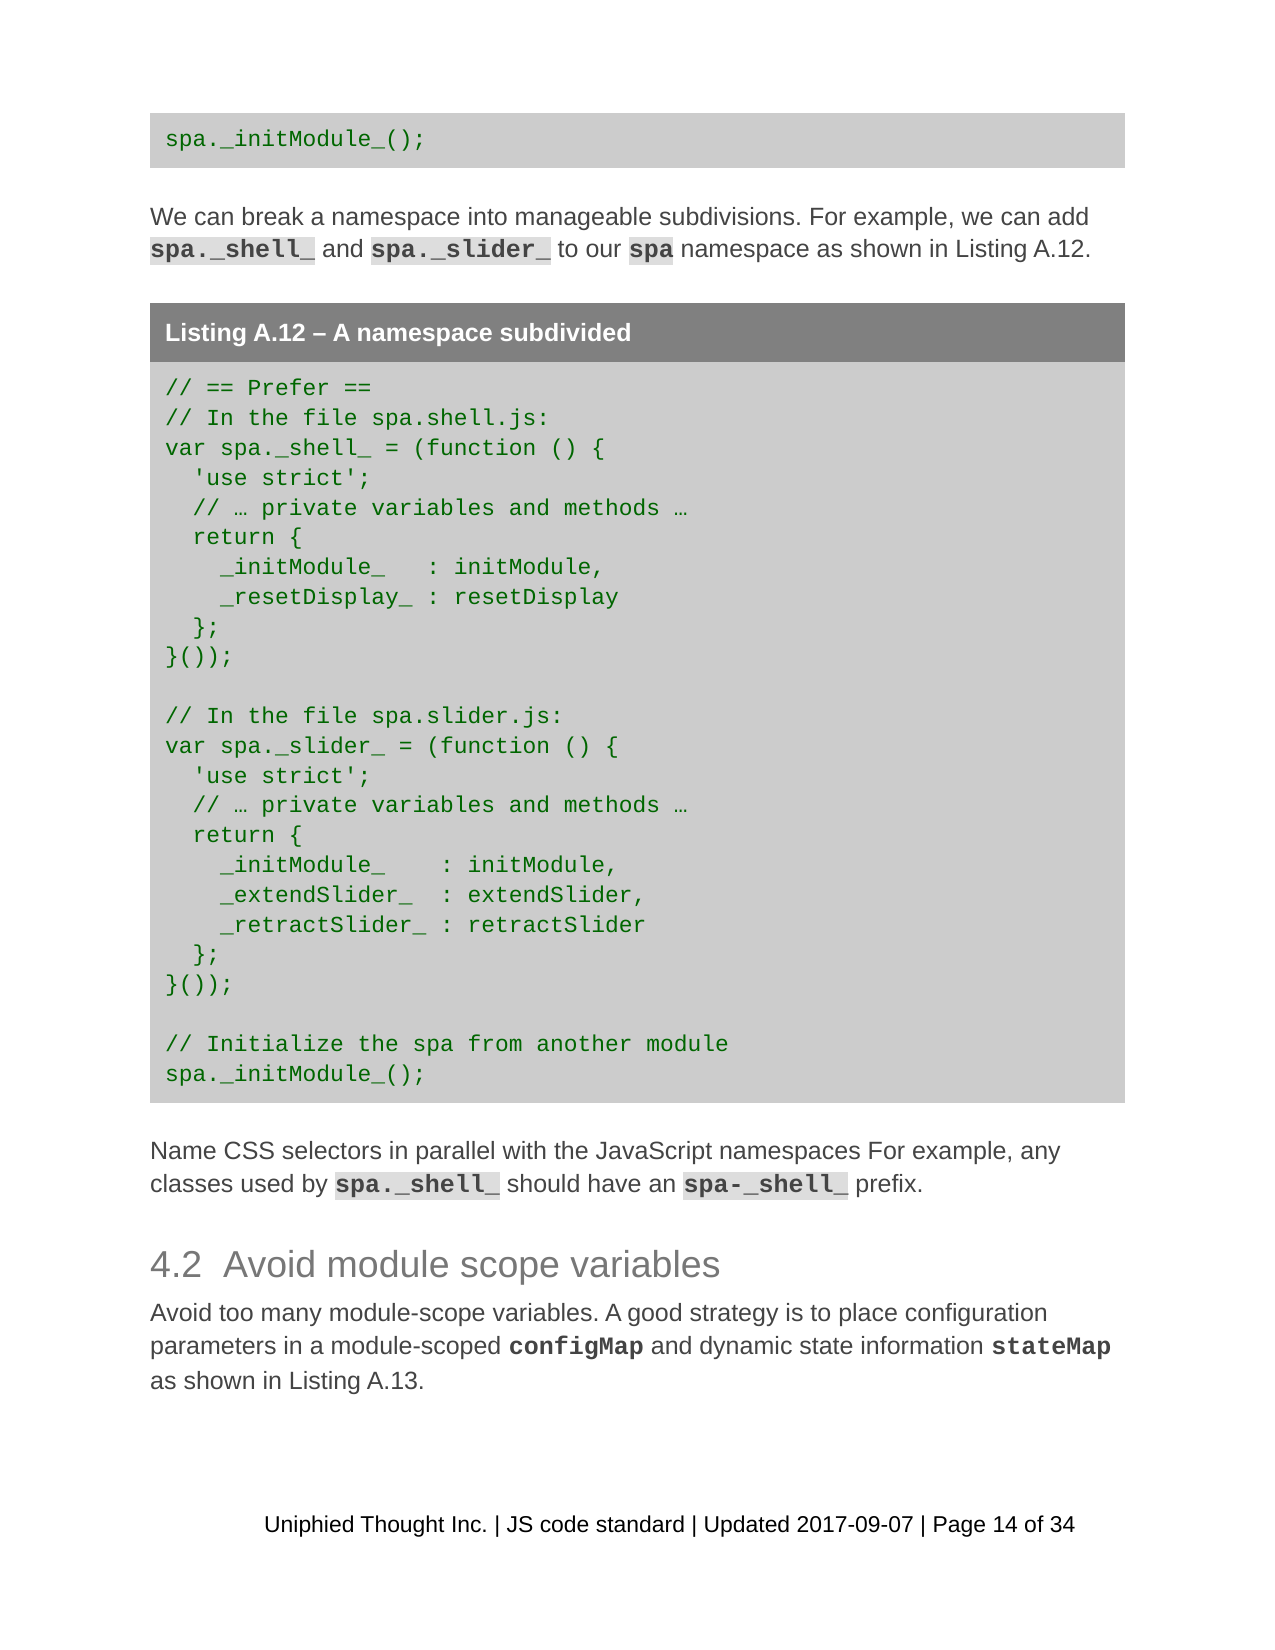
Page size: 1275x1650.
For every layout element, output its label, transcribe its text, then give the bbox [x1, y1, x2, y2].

text Avoid too many module-scope variables. A good strategy is to place configuration parameters in a module-scoped configMap and dynamic state information stateMap as shown in Listing A.13. [150, 1298, 1125, 1394]
table_cell // == Prefer == // In the file spa.shell.js: var spa._shell_ = (function () { 'use strict'; // … private variables and methods … return { _initModule_ : initModule, _resetDisplay_ : resetDisplay }; }()); // In the file spa.slider.js: var spa._slider_ = (function () { 'use strict'; // … private variables and methods … return { _initModule_ : initModule, _extendSlider_ : extendSlider, _retractSlider_ : retractSlider }; }()); // Initialize the spa from another module spa._initModule_(); [150, 362, 1125, 1103]
subtitle Avoid module scope variables [150, 1242, 1125, 1285]
table_header Listing A.12 – A namespace subdivided [150, 303, 1125, 362]
text We can break a namespace into manageable subdivisions. For example, we can add spa._shell_ and spa._slider_ to our spa namespace as shown in Listing A.12. [150, 201, 1125, 265]
text Name CSS selectors in parallel with the JavaScript namespaces For example, any classes used by spa._shell_ should have an spa-_shell_ prefix. [150, 1136, 1125, 1200]
table_cell spa._initModule_(); [150, 113, 1125, 168]
